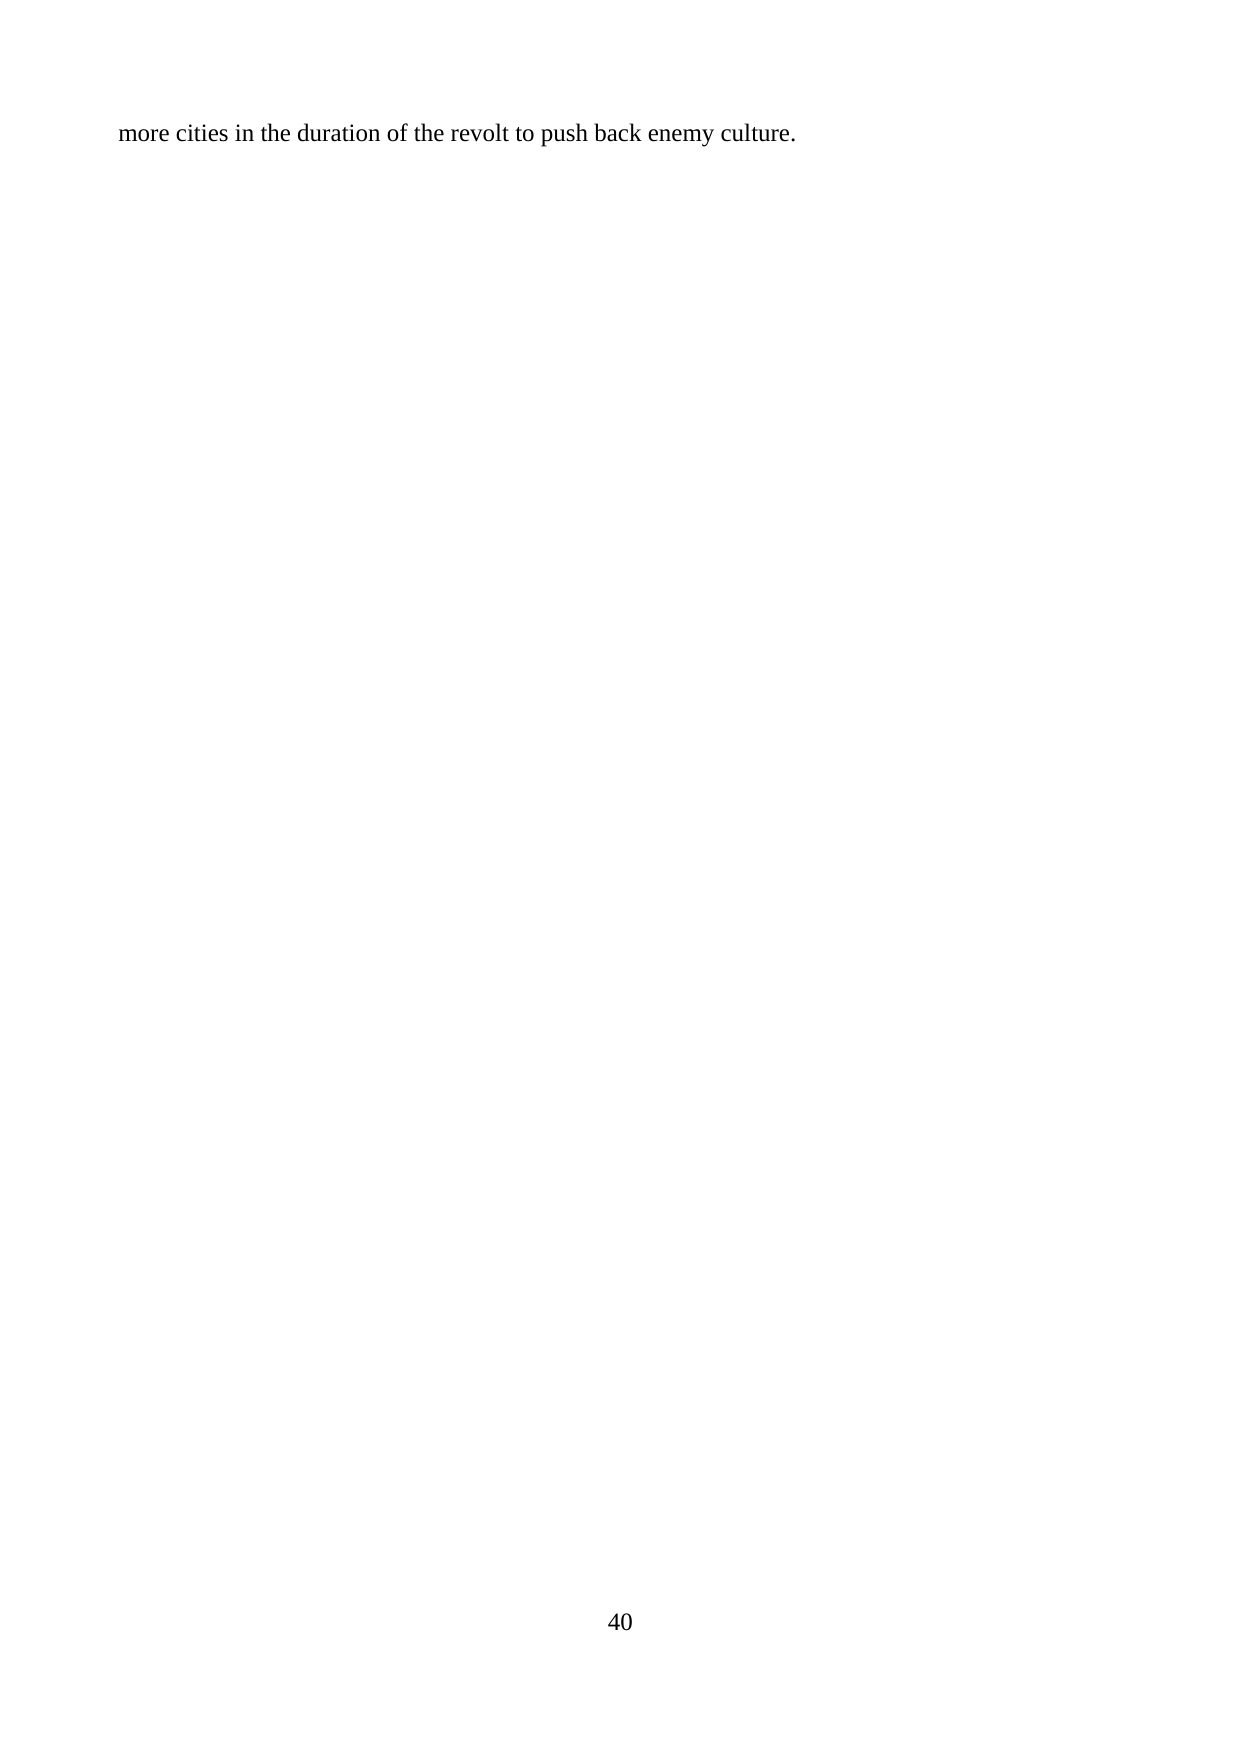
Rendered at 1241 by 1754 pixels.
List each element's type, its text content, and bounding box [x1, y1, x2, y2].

text more cities in the duration of the revolt to push back enemy culture. [118, 118, 1122, 147]
